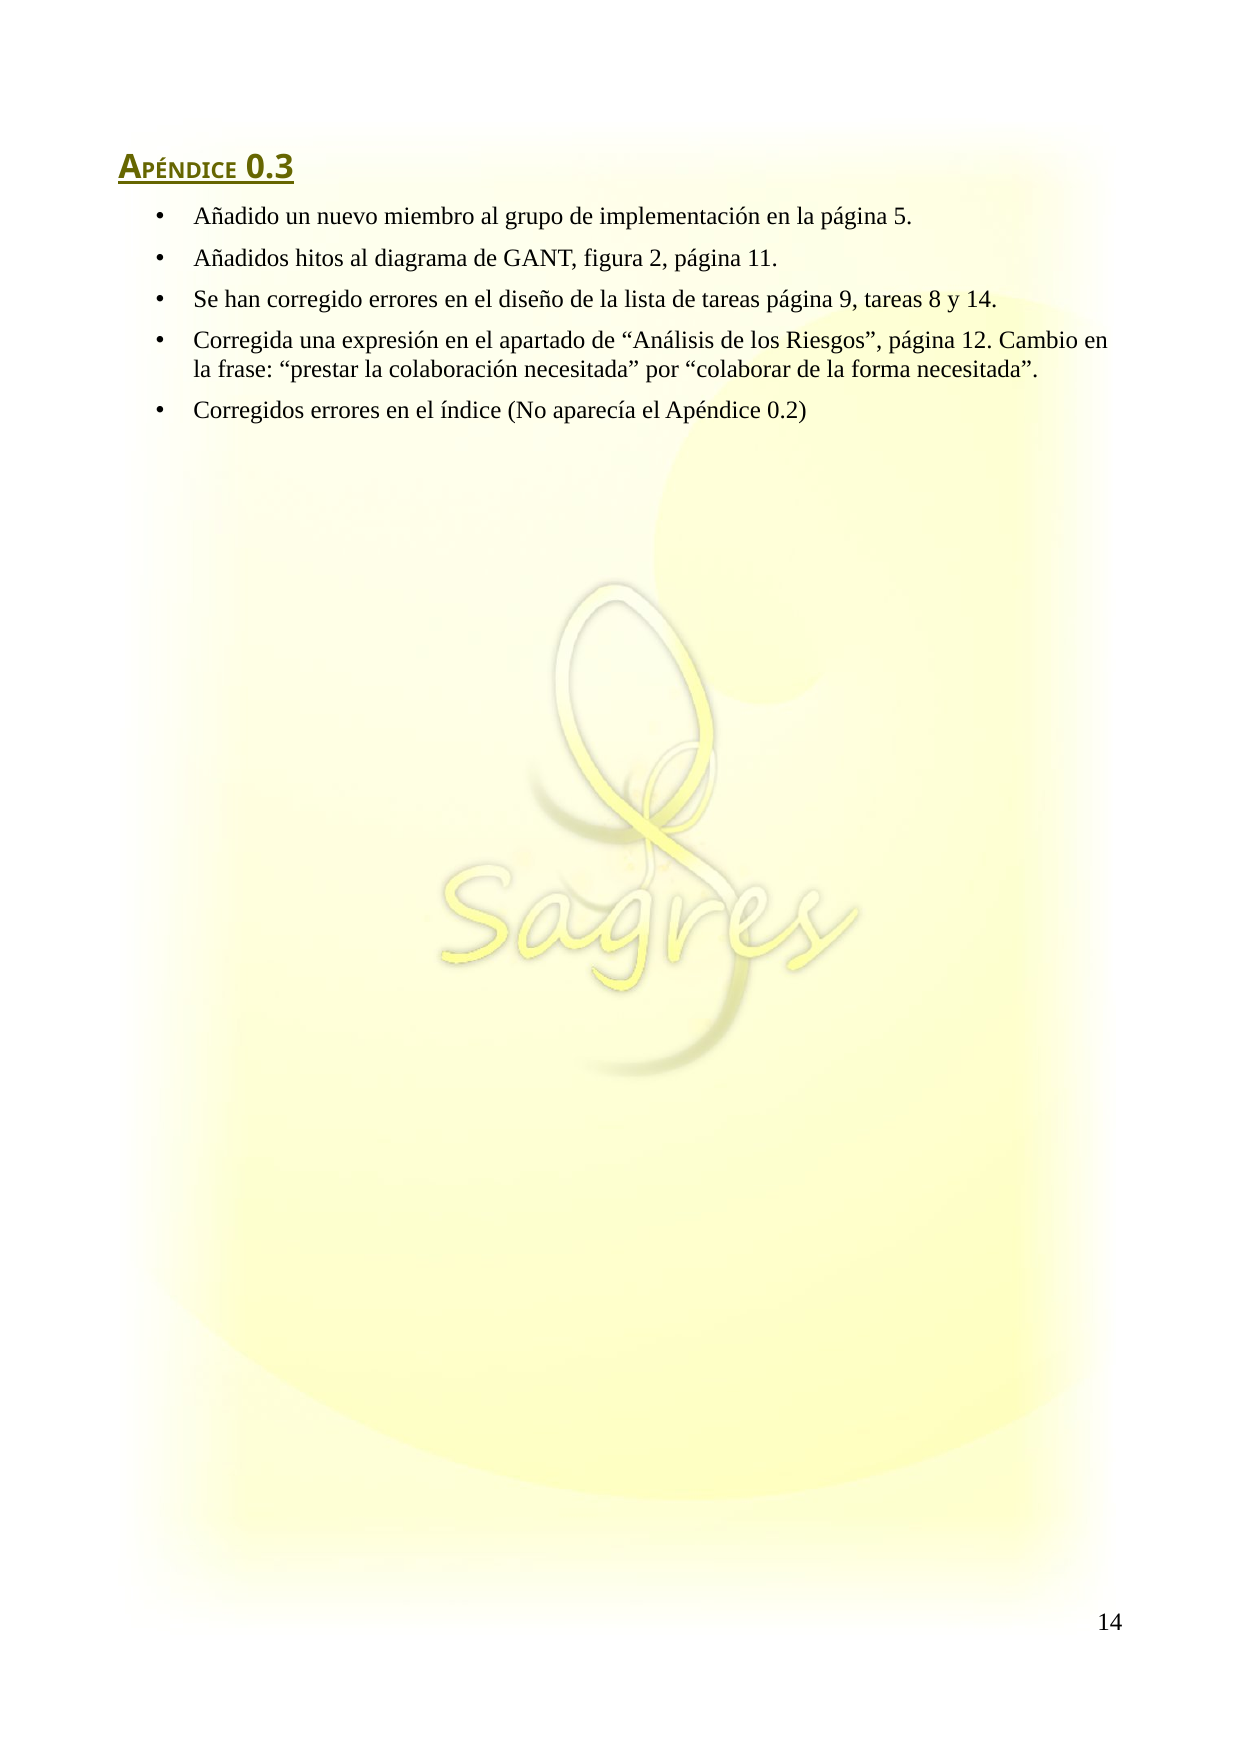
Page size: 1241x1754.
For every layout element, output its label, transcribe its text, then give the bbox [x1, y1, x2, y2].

list Se han corregido errores en el diseño de la lista de tareas página 9, tareas 8 y 14. [156, 284, 1122, 313]
picture [118, 118, 1122, 143]
list Añadidos hitos al diagrama de GANT, figura 2, página 11. [156, 243, 1122, 271]
picture [118, 189, 1122, 1636]
list Añadido un nuevo miembro al grupo de implementación en la página 5. [156, 201, 1122, 230]
list Corregida una expresión en el apartado de “Análisis de los Riesgos”, página 12. Cambio en la frase: “prestar la colaboración necesitada” por “colaborar de la forma necesitada”. [156, 325, 1122, 383]
list Corregidos errores en el índice (No aparecía el Apéndice 0.2) [156, 395, 1122, 424]
subtitle Apéndice 0.3 [118, 143, 1122, 189]
